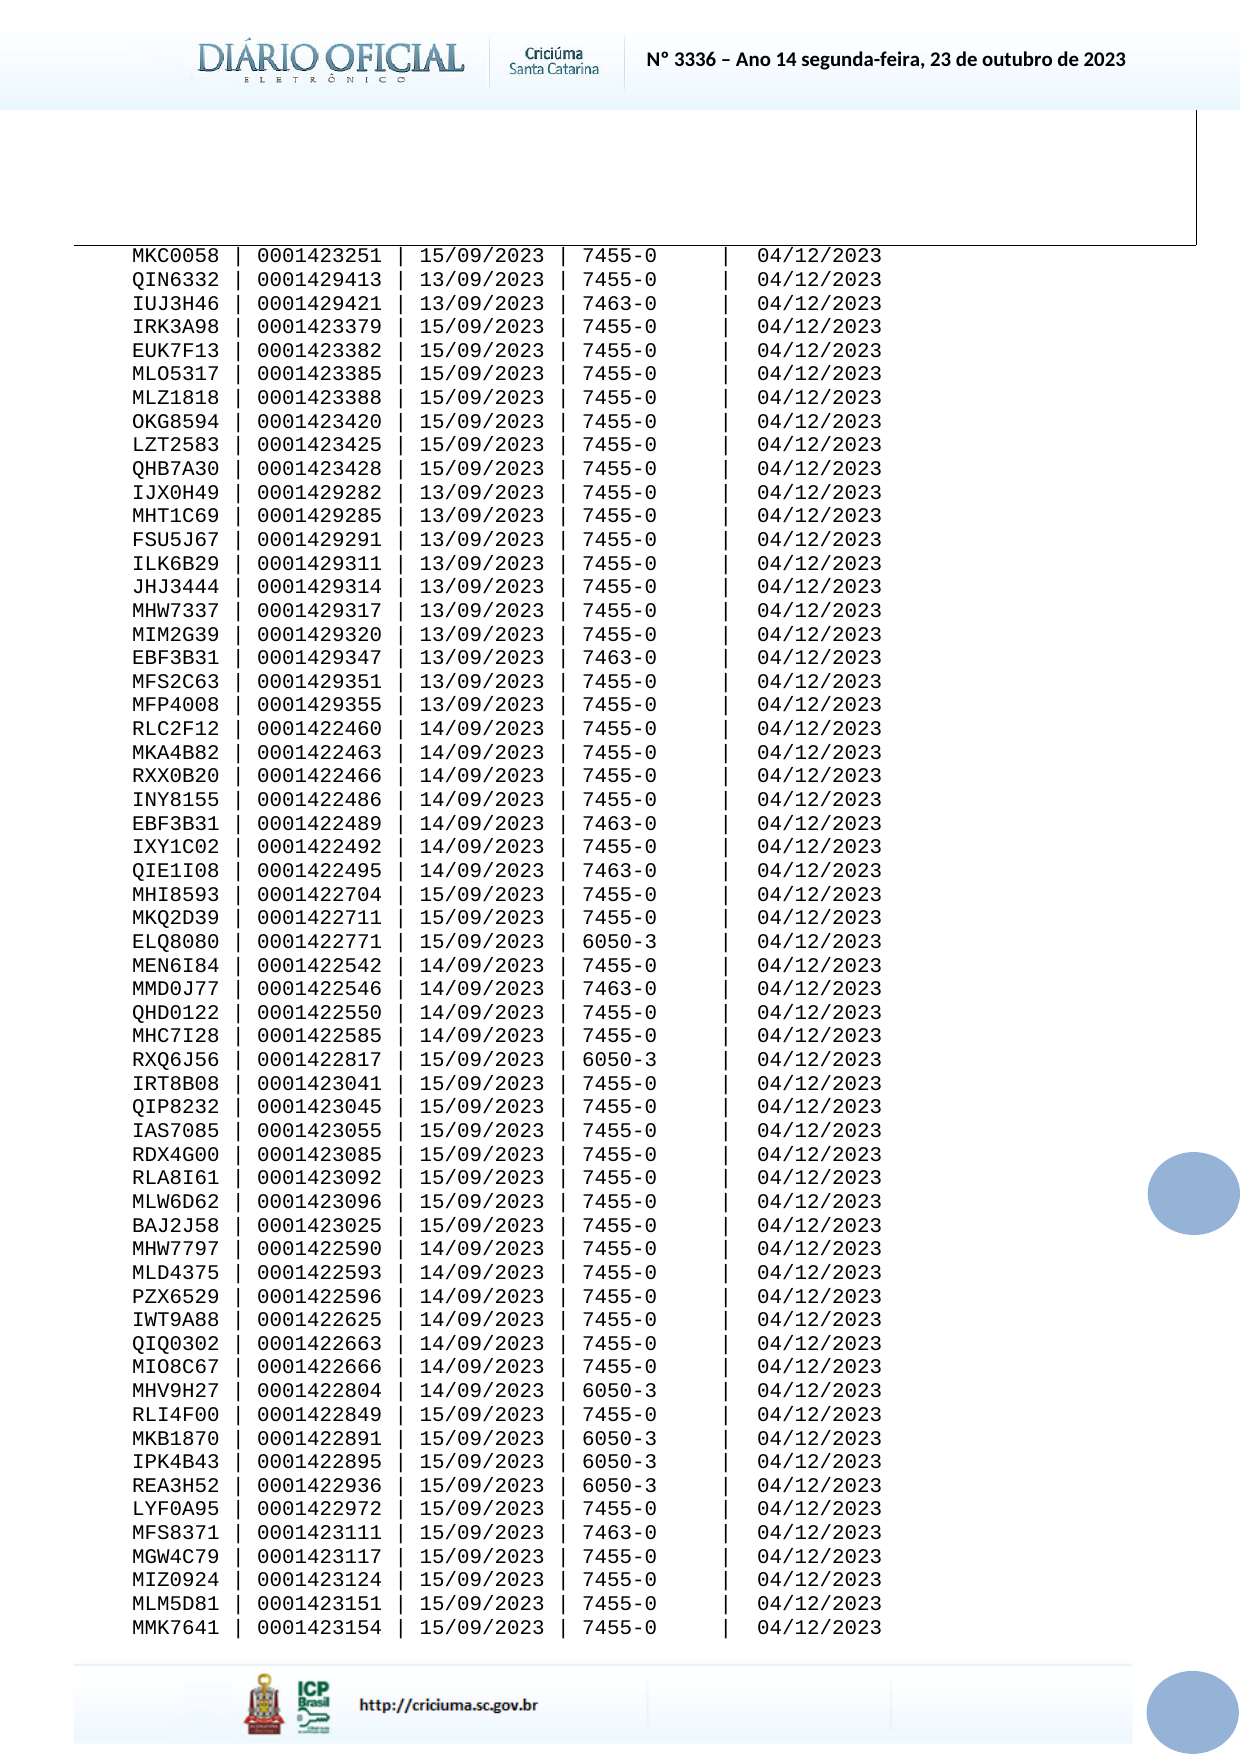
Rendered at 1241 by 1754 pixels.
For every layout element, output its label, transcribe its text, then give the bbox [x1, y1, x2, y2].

text BAJ2J58 | 0001423025 | 15/09/2023 | 7455-0 | 04/12/2023 [44, 1215, 1196, 1238]
text MKQ2D39 | 0001422711 | 15/09/2023 | 7455-0 | 04/12/2023 [44, 907, 1196, 931]
text IUJ3H46 | 0001429421 | 13/09/2023 | 7463-0 | 04/12/2023 [44, 292, 1196, 316]
text QIP8232 | 0001423045 | 15/09/2023 | 7455-0 | 04/12/2023 [44, 1096, 1196, 1120]
text LYF0A95 | 0001422972 | 15/09/2023 | 7455-0 | 04/12/2023 [44, 1498, 1196, 1522]
text MMK7641 | 0001423154 | 15/09/2023 | 7455-0 | 04/12/2023 [44, 1617, 1196, 1640]
text IRT8B08 | 0001423041 | 15/09/2023 | 7455-0 | 04/12/2023 [44, 1073, 1196, 1096]
text MIO8C67 | 0001422666 | 14/09/2023 | 7455-0 | 04/12/2023 [44, 1357, 1196, 1380]
text IXY1C02 | 0001422492 | 14/09/2023 | 7455-0 | 04/12/2023 [44, 836, 1196, 860]
text REA3H52 | 0001422936 | 15/09/2023 | 6050-3 | 04/12/2023 [44, 1475, 1196, 1498]
text RXX0B20 | 0001422466 | 14/09/2023 | 7455-0 | 04/12/2023 [44, 765, 1196, 789]
text EUK7F13 | 0001423382 | 15/09/2023 | 7455-0 | 04/12/2023 [44, 340, 1196, 363]
text MKC0058 | 0001423251 | 15/09/2023 | 7455-0 | 04/12/2023 [44, 245, 1196, 269]
text MHT1C69 | 0001429285 | 13/09/2023 | 7455-0 | 04/12/2023 [44, 505, 1196, 529]
text MLW6D62 | 0001423096 | 15/09/2023 | 7455-0 | 04/12/2023 [44, 1191, 1153, 1215]
text OKG8594 | 0001423420 | 15/09/2023 | 7455-0 | 04/12/2023 [44, 411, 1196, 434]
text RXQ6J56 | 0001422817 | 15/09/2023 | 6050-3 | 04/12/2023 [44, 1049, 1196, 1073]
text IWT9A88 | 0001422625 | 14/09/2023 | 7455-0 | 04/12/2023 [44, 1309, 1196, 1333]
text MHI8593 | 0001422704 | 15/09/2023 | 7455-0 | 04/12/2023 [44, 884, 1196, 907]
text MHW7337 | 0001429317 | 13/09/2023 | 7455-0 | 04/12/2023 [44, 600, 1196, 623]
text MKA4B82 | 0001422463 | 14/09/2023 | 7455-0 | 04/12/2023 [44, 742, 1196, 765]
text MGW4C79 | 0001423117 | 15/09/2023 | 7455-0 | 04/12/2023 [44, 1546, 1196, 1569]
text INY8155 | 0001422486 | 14/09/2023 | 7455-0 | 04/12/2023 [44, 789, 1196, 813]
text MIM2G39 | 0001429320 | 13/09/2023 | 7455-0 | 04/12/2023 [44, 623, 1196, 647]
text MIZ0924 | 0001423124 | 15/09/2023 | 7455-0 | 04/12/2023 [44, 1569, 1196, 1593]
text IPK4B43 | 0001422895 | 15/09/2023 | 6050-3 | 04/12/2023 [44, 1451, 1196, 1475]
text IJX0H49 | 0001429282 | 13/09/2023 | 7455-0 | 04/12/2023 [44, 482, 1196, 505]
text QIQ0302 | 0001422663 | 14/09/2023 | 7455-0 | 04/12/2023 [44, 1333, 1196, 1357]
text RLC2F12 | 0001422460 | 14/09/2023 | 7455-0 | 04/12/2023 [44, 718, 1196, 742]
text ELQ8080 | 0001422771 | 15/09/2023 | 6050-3 | 04/12/2023 [44, 931, 1196, 954]
text RDX4G00 | 0001423085 | 15/09/2023 | 7455-0 | 04/12/2023 [44, 1144, 1196, 1167]
text MLO5317 | 0001423385 | 15/09/2023 | 7455-0 | 04/12/2023 [44, 363, 1196, 387]
text MHW7797 | 0001422590 | 14/09/2023 | 7455-0 | 04/12/2023 [44, 1238, 1196, 1262]
text MKB1870 | 0001422891 | 15/09/2023 | 6050-3 | 04/12/2023 [44, 1427, 1196, 1451]
text RLI4F00 | 0001422849 | 15/09/2023 | 7455-0 | 04/12/2023 [44, 1404, 1196, 1427]
text PZX6529 | 0001422596 | 14/09/2023 | 7455-0 | 04/12/2023 [44, 1286, 1196, 1309]
text MFS8371 | 0001423111 | 15/09/2023 | 7463-0 | 04/12/2023 [44, 1522, 1196, 1546]
text EBF3B31 | 0001422489 | 14/09/2023 | 7463-0 | 04/12/2023 [44, 813, 1196, 836]
text QIN6332 | 0001429413 | 13/09/2023 | 7455-0 | 04/12/2023 [44, 269, 1196, 292]
text MMD0J77 | 0001422546 | 14/09/2023 | 7463-0 | 04/12/2023 [44, 978, 1196, 1002]
text MLM5D81 | 0001423151 | 15/09/2023 | 7455-0 | 04/12/2023 [44, 1593, 1196, 1617]
text QIE1I08 | 0001422495 | 14/09/2023 | 7463-0 | 04/12/2023 [44, 860, 1196, 884]
text MHV9H27 | 0001422804 | 14/09/2023 | 6050-3 | 04/12/2023 [44, 1380, 1196, 1404]
text LZT2583 | 0001423425 | 15/09/2023 | 7455-0 | 04/12/2023 [44, 434, 1196, 458]
text MEN6I84 | 0001422542 | 14/09/2023 | 7455-0 | 04/12/2023 [44, 954, 1196, 978]
text FSU5J67 | 0001429291 | 13/09/2023 | 7455-0 | 04/12/2023 [44, 529, 1196, 553]
text MHC7I28 | 0001422585 | 14/09/2023 | 7455-0 | 04/12/2023 [44, 1026, 1196, 1049]
text QHD0122 | 0001422550 | 14/09/2023 | 7455-0 | 04/12/2023 [44, 1002, 1196, 1026]
text EBF3B31 | 0001429347 | 13/09/2023 | 7463-0 | 04/12/2023 [44, 647, 1196, 671]
text JHJ3444 | 0001429314 | 13/09/2023 | 7455-0 | 04/12/2023 [44, 576, 1196, 600]
text MFP4008 | 0001429355 | 13/09/2023 | 7455-0 | 04/12/2023 [44, 694, 1196, 718]
text MLD4375 | 0001422593 | 14/09/2023 | 7455-0 | 04/12/2023 [44, 1262, 1196, 1286]
text IAS7085 | 0001423055 | 15/09/2023 | 7455-0 | 04/12/2023 [44, 1120, 1196, 1144]
text MLZ1818 | 0001423388 | 15/09/2023 | 7455-0 | 04/12/2023 [44, 387, 1196, 411]
text IRK3A98 | 0001423379 | 15/09/2023 | 7455-0 | 04/12/2023 [44, 316, 1196, 340]
text ILK6B29 | 0001429311 | 13/09/2023 | 7455-0 | 04/12/2023 [44, 553, 1196, 576]
text RLA8I61 | 0001423092 | 15/09/2023 | 7455-0 | 04/12/2023 [44, 1167, 1157, 1191]
text QHB7A30 | 0001423428 | 15/09/2023 | 7455-0 | 04/12/2023 [44, 458, 1196, 482]
text MFS2C63 | 0001429351 | 13/09/2023 | 7455-0 | 04/12/2023 [44, 671, 1196, 694]
